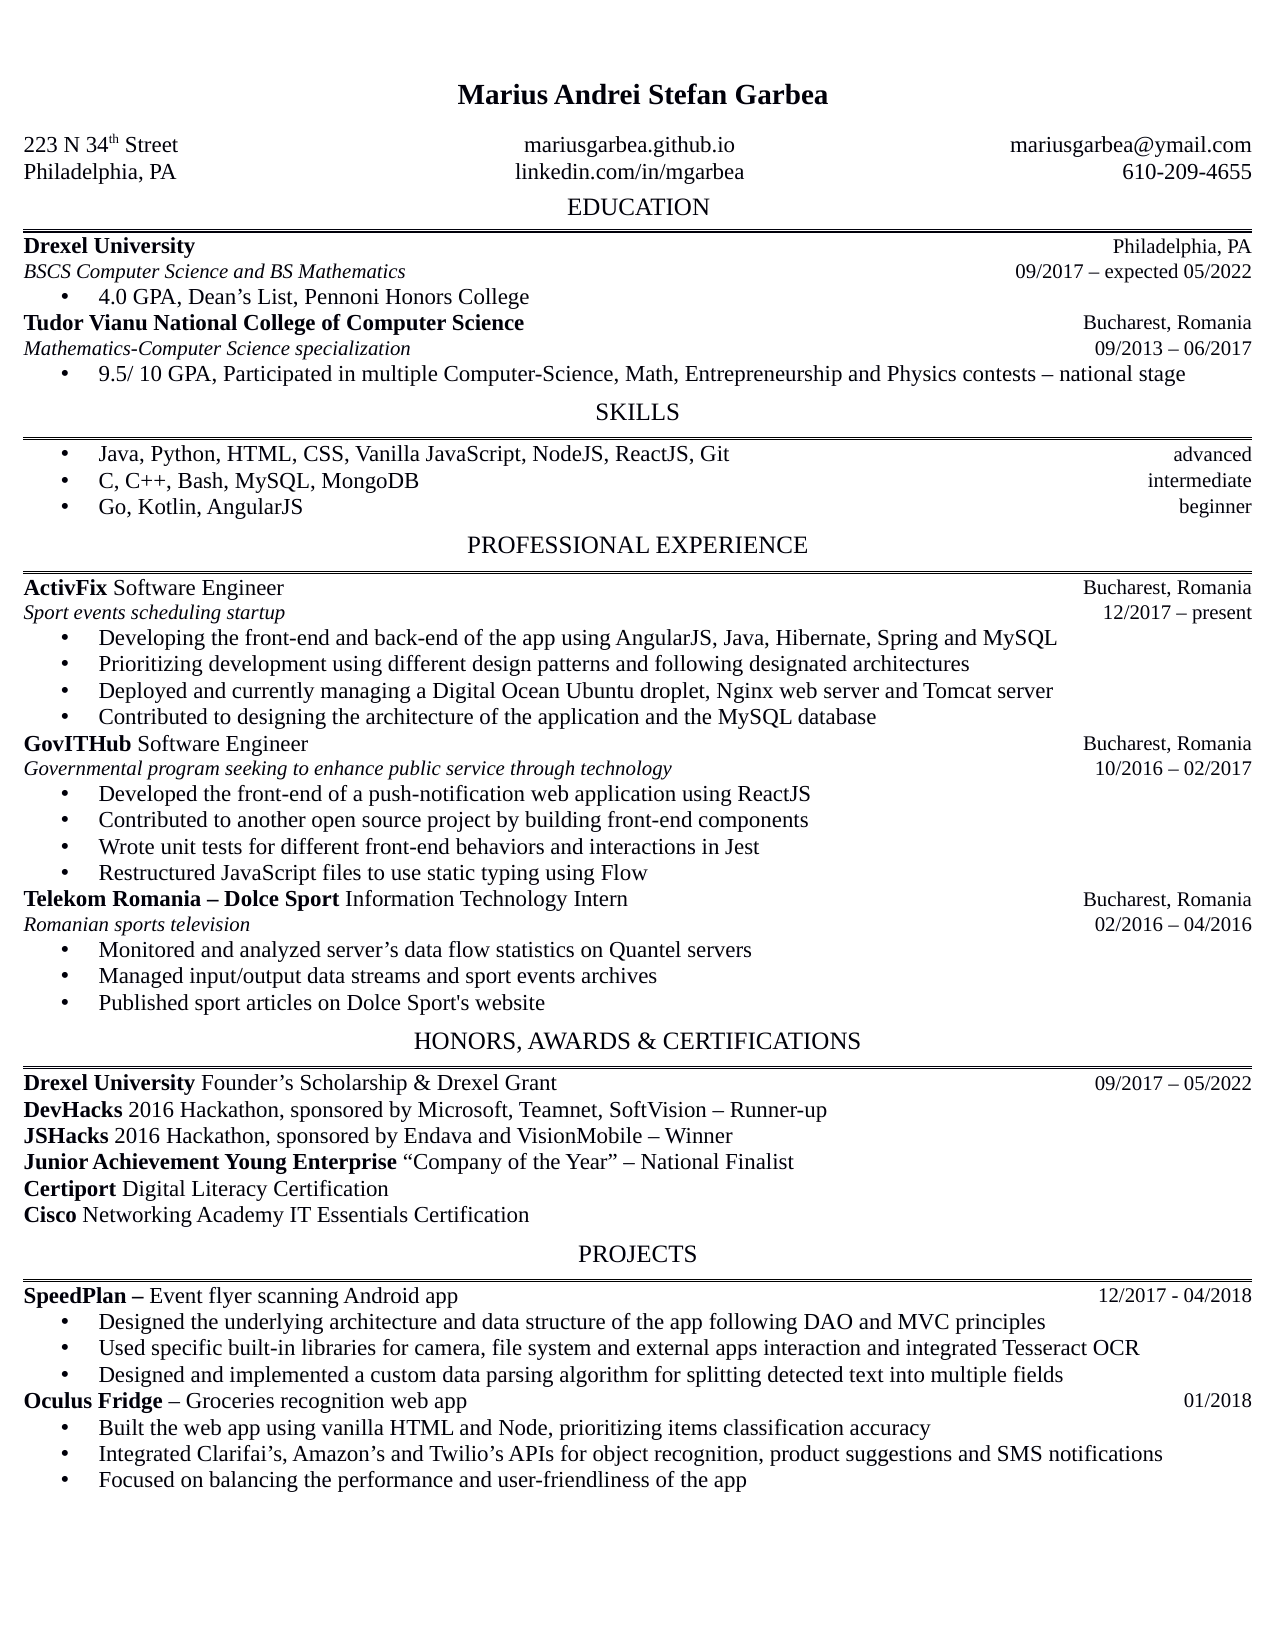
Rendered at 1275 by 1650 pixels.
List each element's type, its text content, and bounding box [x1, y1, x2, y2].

table_cell Monitored and analyzed server’s data flow statistics on Quantel servers Managed input/output data streams and sport events archives Published sport articles on Dolce Sport's website [23, 936, 1252, 1015]
table_cell 610-209-4655 [964, 158, 1252, 184]
table_cell Integrated Clarifai’s, Amazon’s and Twilio’s APIs for object recognition, product suggestions and SMS notifications [23, 1440, 1252, 1466]
table_cell Sport events scheduling startup [23, 600, 961, 624]
table_cell Cisco Networking Academy IT Essentials Certification [23, 1201, 1252, 1227]
table_cell 9.5/ 10 GPA, Participated in multiple Computer-Science, Math, Entrepreneurship and Physics contests – national stage [23, 360, 1252, 386]
table_header Marius Andrei Stefan Garbea [23, 57, 1252, 132]
table_cell Bucharest, Romania [964, 574, 1252, 600]
table_cell mariusgarbea@ymail.com [964, 132, 1252, 158]
table_cell Philadelphia, PA [23, 158, 295, 184]
table_cell Java, Python, HTML, CSS, Vanilla JavaScript, NodeJS, ReactJS, Git [23, 440, 961, 467]
table_cell Telekom Romania – Dolce Sport Information Technology Intern [23, 885, 964, 912]
table_cell 09/2017 – expected 05/2022 [964, 259, 1252, 283]
table_cell 12/2017 - 04/2018 [961, 1282, 1252, 1308]
table_cell Philadelphia, PA [964, 233, 1252, 259]
table_cell 10/2016 – 02/2017 [961, 756, 1252, 780]
table_cell BSCS Computer Science and BS Mathematics [23, 259, 964, 283]
table_cell ActivFix Software Engineer [23, 574, 964, 600]
table_cell Developing the front-end and back-end of the app using AngularJS, Java, Hibernate, Spring and MySQL Prioritizing development using different design patterns and following designated architectures Deployed and currently managing a Digital Ocean Ubuntu droplet, Nginx web server and Tomcat server Contributed to designing the architecture of the application and the MySQL database [23, 624, 1252, 729]
table_cell 12/2017 – present [961, 600, 1252, 624]
table_cell beginner [961, 493, 1252, 519]
table_cell 09/2017 – 05/2022 [964, 1069, 1252, 1096]
table_cell Bucharest, Romania [964, 309, 1252, 336]
table_cell 223 N 34th Street [23, 132, 295, 158]
table_cell Drexel University Founder’s Scholarship & Drexel Grant [23, 1069, 964, 1096]
table_cell Governmental program seeking to enhance public service through technology [23, 756, 961, 780]
table_cell Tudor Vianu National College of Computer Science [23, 309, 964, 336]
table_cell Go, Kotlin, AngularJS [23, 493, 961, 519]
table_cell JSHacks 2016 Hackathon, sponsored by Endava and VisionMobile – Winner [23, 1122, 1252, 1148]
table_cell Built the web app using vanilla HTML and Node, prioritizing items classification accuracy [23, 1414, 1252, 1440]
table_cell Oculus Fridge – Groceries recognition web app [23, 1387, 961, 1413]
table_cell mariusgarbea.github.io [295, 132, 964, 158]
table_cell advanced [961, 440, 1252, 467]
table_cell GovITHub Software Engineer [23, 730, 964, 756]
table_cell Mathematics-Computer Science specialization [23, 336, 964, 359]
table_cell intermediate [961, 467, 1252, 493]
table_cell 02/2016 – 04/2016 [961, 912, 1252, 936]
table_cell Focused on balancing the performance and user-friendliness of the app [23, 1466, 1252, 1493]
table_cell Bucharest, Romania [964, 730, 1252, 756]
table_cell EDUCATION [23, 184, 1252, 229]
table_cell Developed the front-end of a push-notification web application using ReactJS Contributed to another open source project by building front-end components Wrote unit tests for different front-end behaviors and interactions in Jest Restructured JavaScript files to use static typing using Flow [23, 780, 1252, 885]
table_cell DevHacks 2016 Hackathon, sponsored by Microsoft, Teamnet, SoftVision – Runner-up [23, 1096, 1252, 1122]
table_cell PROFESSIONAL EXPERIENCE [23, 519, 1252, 571]
table_cell Drexel University [23, 233, 964, 259]
table_cell Designed the underlying architecture and data structure of the app following DAO and MVC principles [23, 1308, 1252, 1334]
table_cell Designed and implemented a custom data parsing algorithm for splitting detected text into multiple fields [23, 1361, 1252, 1387]
table_cell SKILLS [23, 386, 1252, 437]
table_cell Junior Achievement Young Enterprise “Company of the Year” – National Finalist [23, 1148, 1252, 1175]
table_cell 09/2013 – 06/2017 [964, 336, 1252, 359]
table_cell Romanian sports television [23, 912, 961, 936]
table_cell linkedin.com/in/mgarbea [295, 158, 964, 184]
table_cell Used specific built-in libraries for camera, file system and external apps interaction and integrated Tesseract OCR [23, 1335, 1252, 1361]
table_cell 01/2018 [961, 1387, 1252, 1413]
table_cell HONORS, AWARDS & CERTIFICATIONS [23, 1015, 1252, 1066]
table_cell PROJECTS [23, 1228, 1252, 1279]
table_cell 4.0 GPA, Dean’s List, Pennoni Honors College [23, 283, 1252, 309]
table_cell C, C++, Bash, MySQL, MongoDB [23, 467, 961, 493]
table_cell Bucharest, Romania [964, 885, 1252, 912]
table_cell SpeedPlan – Event flyer scanning Android app [23, 1282, 961, 1308]
table_cell Certiport Digital Literacy Certification [23, 1175, 1252, 1201]
